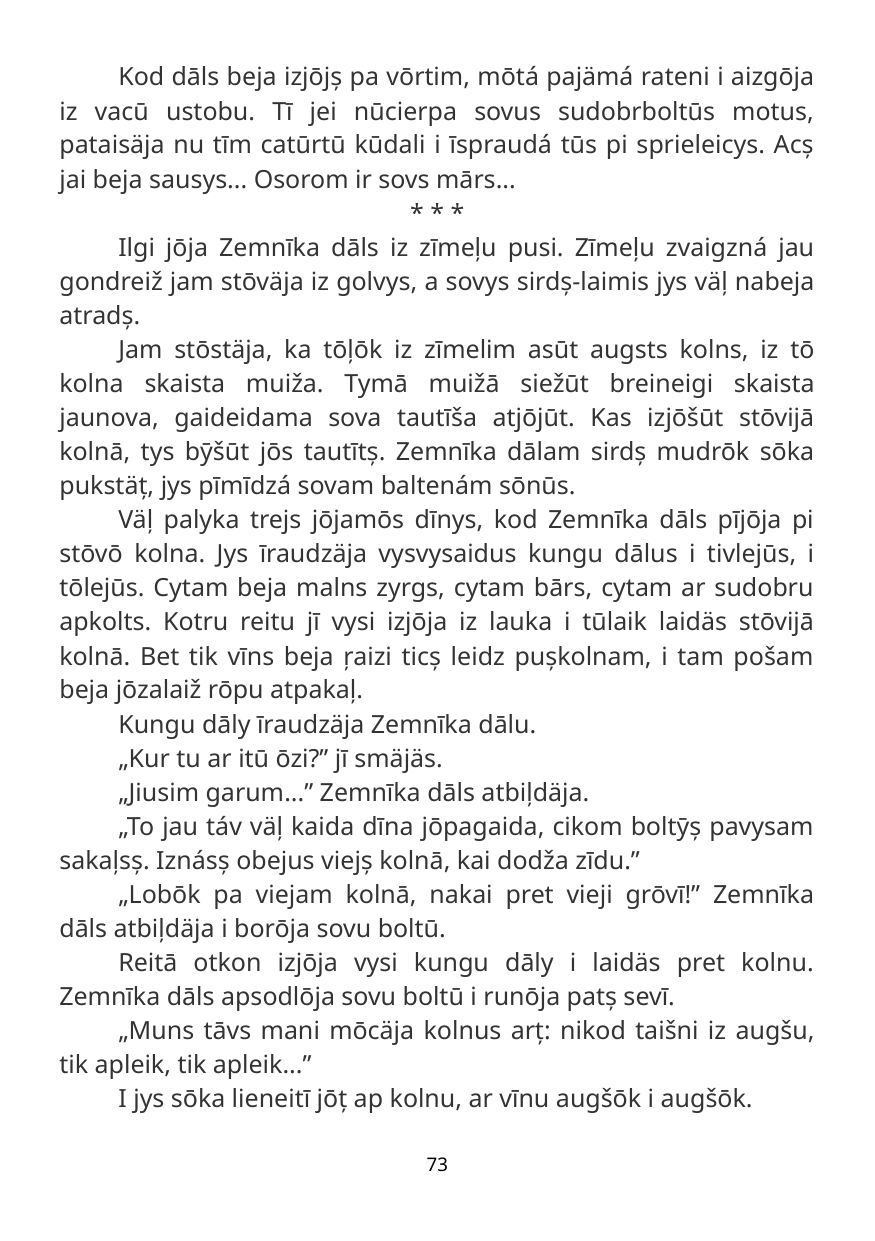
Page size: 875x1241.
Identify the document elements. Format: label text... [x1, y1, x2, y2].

text „Jiusim garum...” Zemnīka dāls atbiļdäja. [59, 774, 815, 808]
text „Kur tu ar itū ōzi?” jī smäjäs. [59, 740, 815, 774]
text I jys sōka lieneitī jōț ap kolnu, ar vīnu augšōk i augšōk. [59, 1081, 815, 1115]
text * * * [59, 195, 815, 229]
text Jam stōstäja, ka tōļōk iz zīmelim asūt augsts kolns, iz tō kolna skaista muiža. Tymā muižā siežūt breineigi skaista jaunova, gaideidama sova tautīša atjōjūt. Kas izjōšūt stōvijā kolnā, tys bȳšūt jōs tautītș. Zemnīka dālam sirdș mudrōk sōka pukstäț, jys pīmīdzá sovam baltenám sōnūs. [59, 332, 815, 502]
text Kod dāls beja izjōjș pa vōrtim, mōtá pajämá rateni i aizgōja iz vacū ustobu. Tī jei nūcierpa sovus sudobrboltūs motus, pataisäja nu tīm catūrtū kūdali i īspraudá tūs pi sprieleicys. Acș jai beja sausys... Osorom ir sovs mārs... [59, 59, 815, 195]
text „Muns tāvs mani mōcäja kolnus arț: nikod taišni iz augšu, tik apleik, tik apleik...” [59, 1013, 815, 1081]
text Reitā otkon izjōja vysi kungu dāly i laidäs pret kolnu. Zemnīka dāls apsodlōja sovu boltū i runōja patș sevī. [59, 945, 815, 1013]
text Ilgi jōja Zemnīka dāls iz zīmeļu pusi. Zīmeļu zvaigzná jau gondreiž jam stōväja iz golvys, a sovys sirdș-laimis jys väļ nabeja atradș. [59, 229, 815, 332]
text „Lobōk pa viejam kolnā, nakai pret vieji grōvī!” Zemnīka dāls atbiļdäja i borōja sovu boltū. [59, 877, 815, 945]
text Kungu dāly īraudzäja Zemnīka dālu. [59, 706, 815, 740]
text Väļ palyka trejs jōjamōs dīnys, kod Zemnīka dāls pījōja pi stōvō kolna. Jys īraudzäja vysvysaidus kungu dālus i tivlejūs, i tōlejūs. Cytam beja malns zyrgs, cytam bārs, cytam ar sudobru apkolts. Kotru reitu jī vysi izjōja iz lauka i tūlaik laidäs stōvijā kolnā. Bet tik vīns beja ŗaizi ticș leidz pușkolnam, i tam pošam beja jōzalaiž rōpu atpakaļ. [59, 502, 815, 706]
text „To jau táv väļ kaida dīna jōpagaida, cikom boltȳș pavysam sakaļsș. Iznásș obejus viejș kolnā, kai dodža zīdu.” [59, 808, 815, 877]
